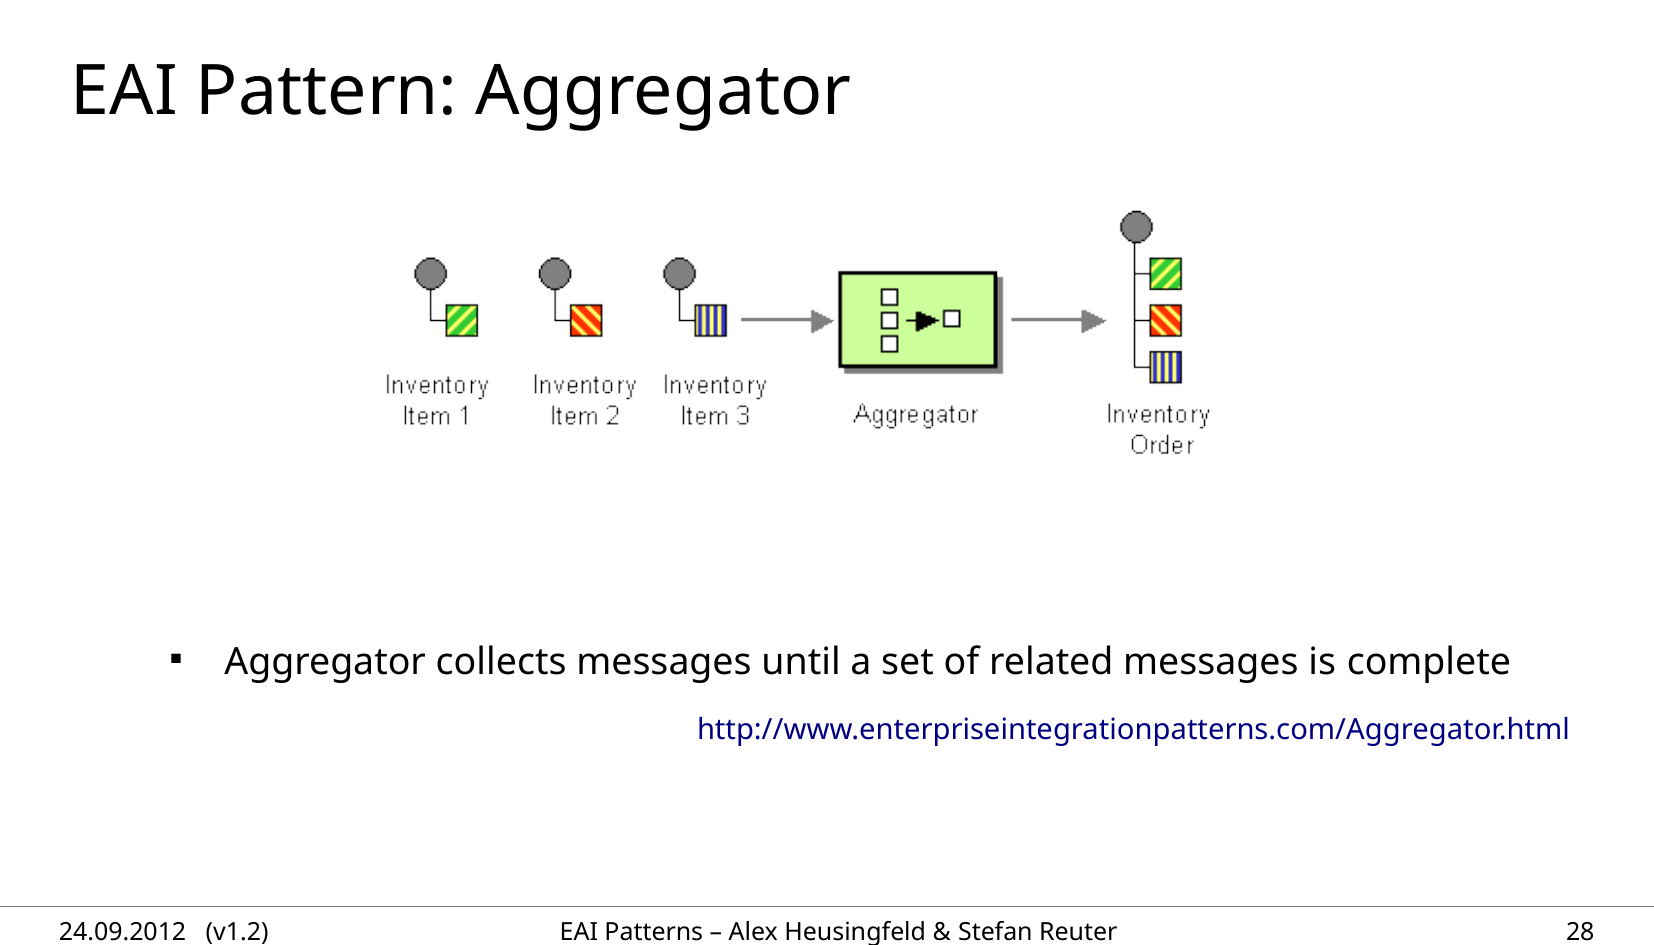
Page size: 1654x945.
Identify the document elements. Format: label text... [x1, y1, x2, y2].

picture [366, 209, 1241, 470]
title EAI Pattern: Aggregator [70, 17, 1583, 158]
list Aggregator collects messages until a set of related messages is complete http://www.enterpriseintegrationpatterns.com/Aggregator.html [153, 634, 1571, 852]
